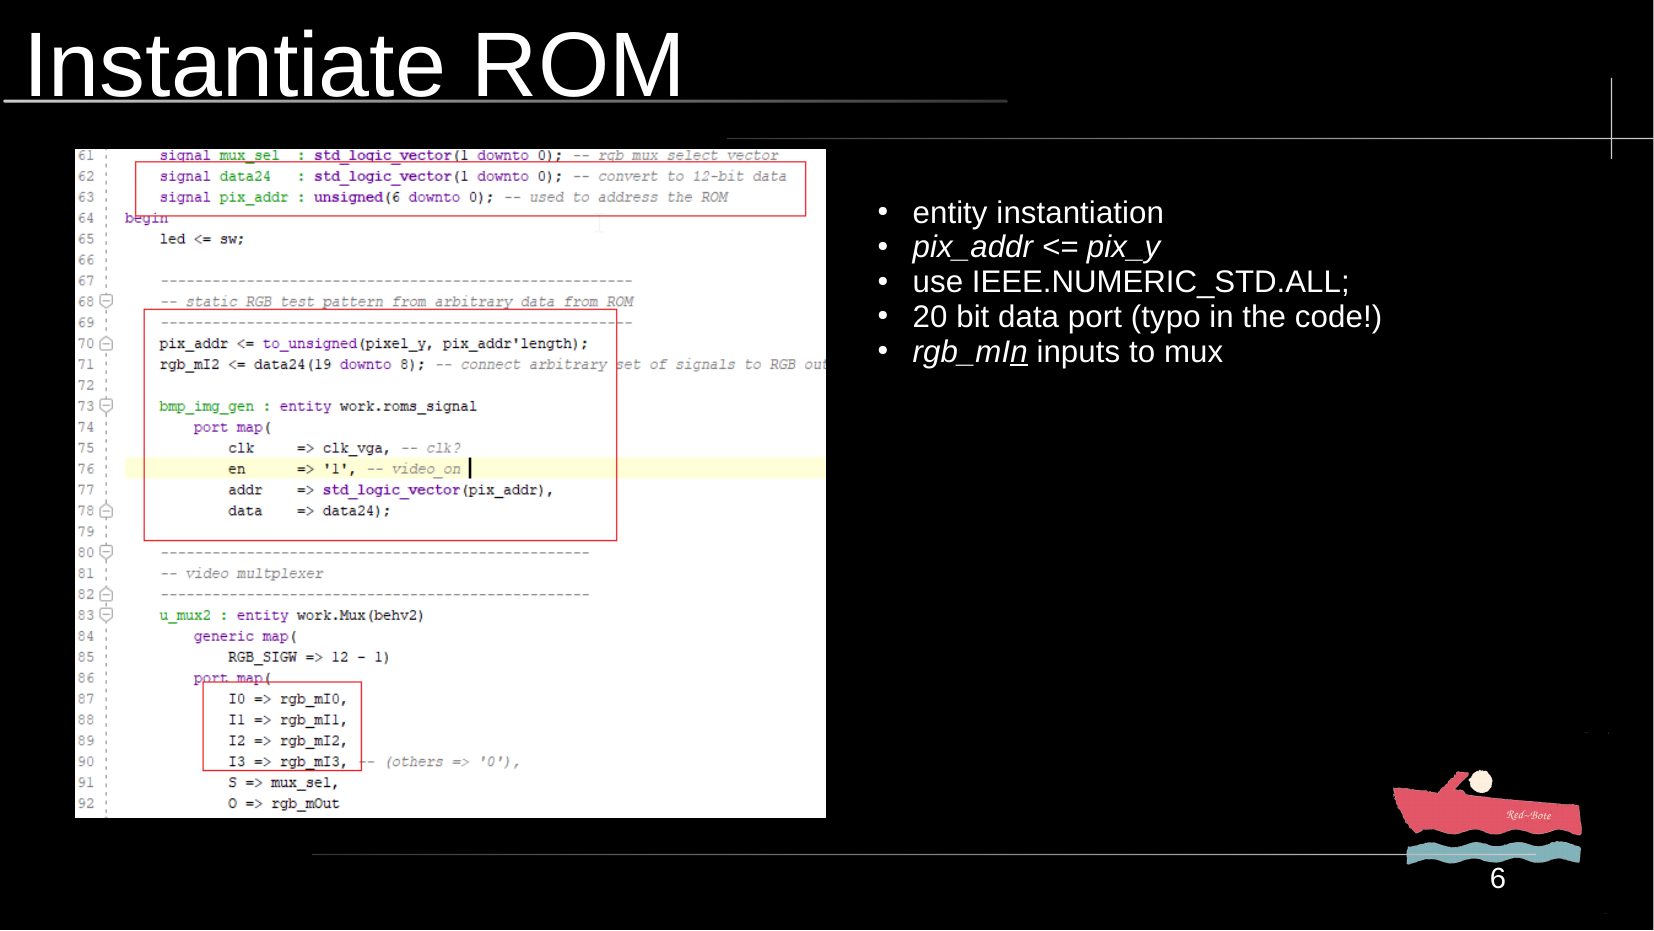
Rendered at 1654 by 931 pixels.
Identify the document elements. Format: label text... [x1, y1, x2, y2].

text_box entity instantiation pix_addr <= pix_y use IEEE.NUMERIC_STD.ALL; 20 bit data port (typo in the code!) rgb_mIn inputs to mux [862, 187, 1463, 581]
title Instantiate ROM [23, 11, 1589, 119]
picture [1380, 732, 1615, 914]
picture [75, 149, 826, 818]
